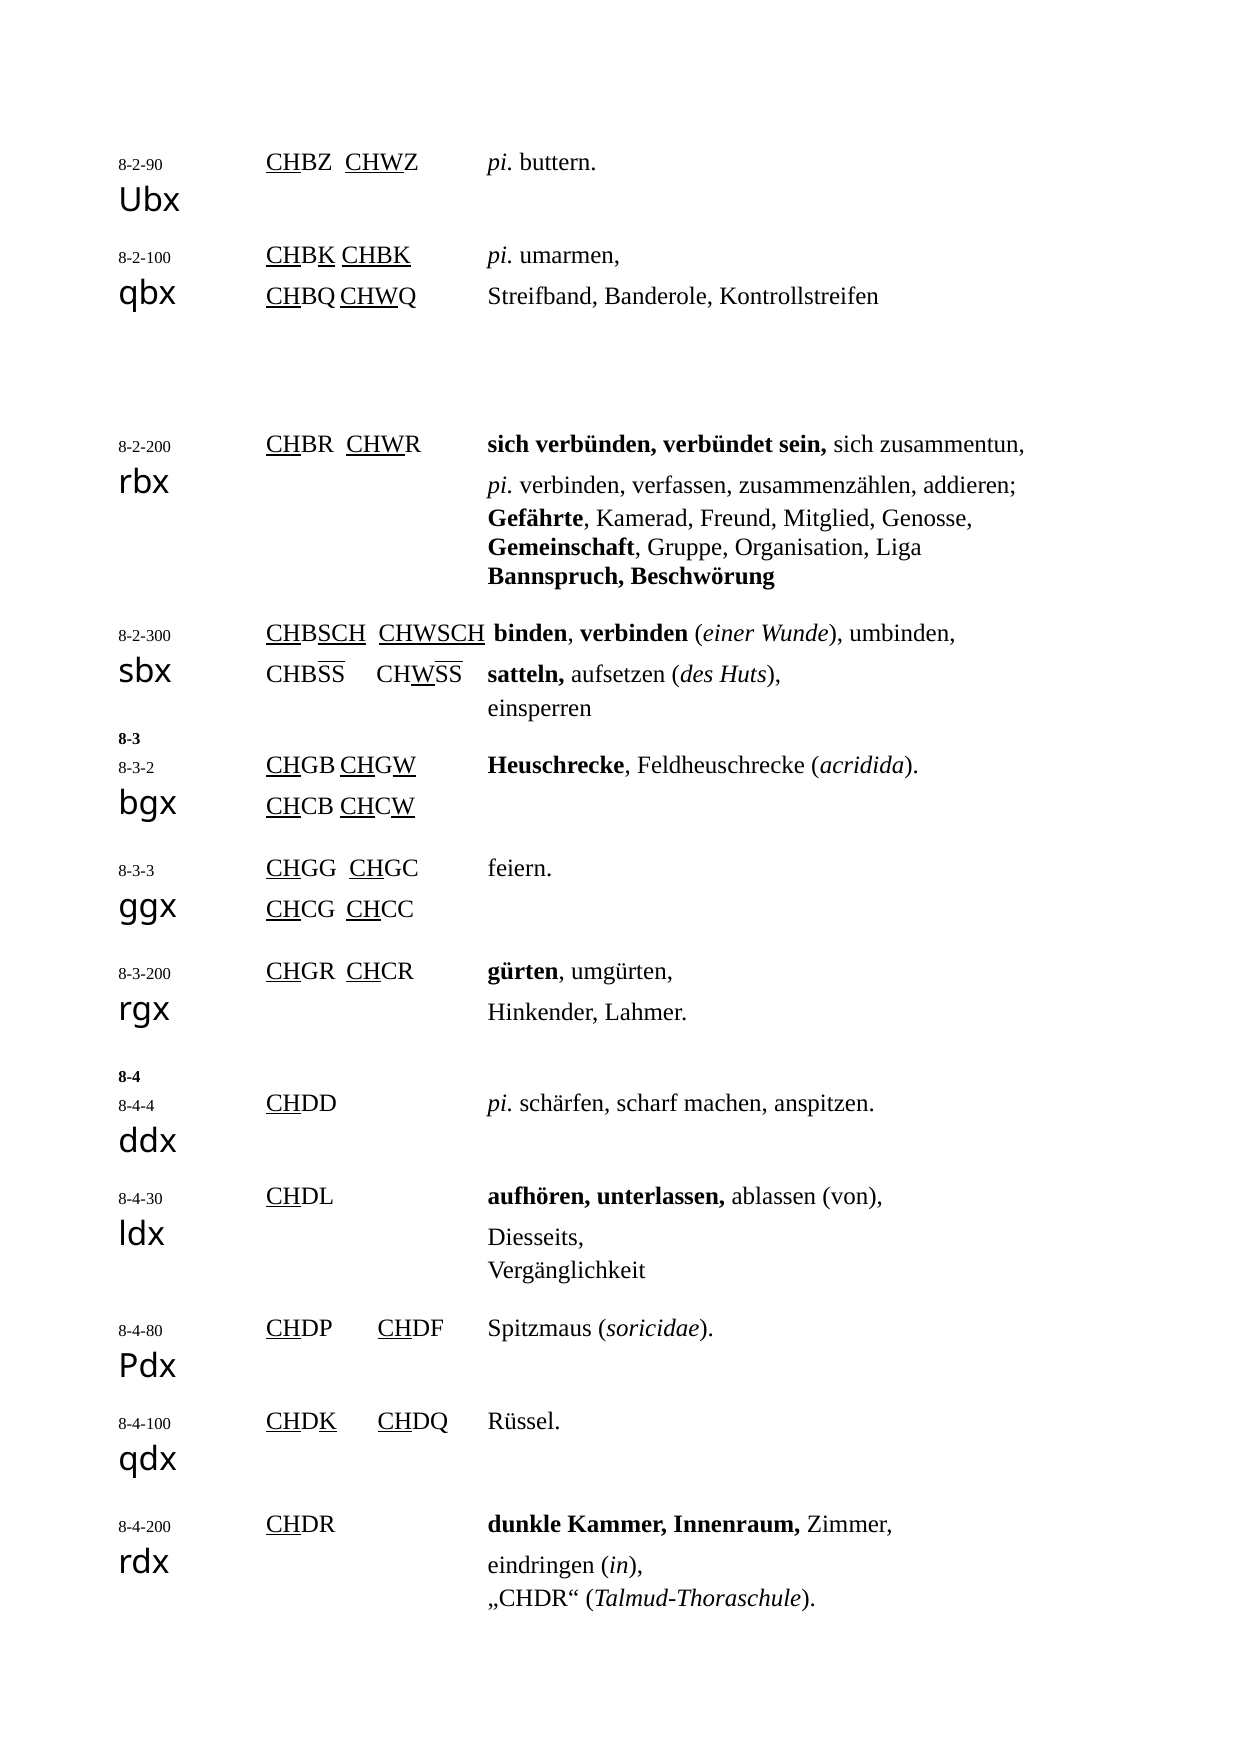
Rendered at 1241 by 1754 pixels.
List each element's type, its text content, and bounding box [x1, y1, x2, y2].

text 8-2-200 CHBR CHWR sich verbünden, verbündet sein, sich zusammentun, [118, 429, 1122, 458]
text Gemeinschaft, Gruppe, Organisation, Liga [118, 532, 1122, 561]
text sbx CHBSS CHWSS satteln, aufsetzen (des Huts), [118, 647, 1122, 693]
text rdx eindringen (in), [118, 1538, 1122, 1583]
text qbx CHBQ CHWQ Streifband, Banderole, Kontrollstreifen [118, 269, 1122, 314]
text Gefährte, Kamerad, Freund, Mitglied, Genosse, [118, 503, 1122, 532]
text 8-4-30 CHDL aufhören, unterlassen, ablassen (von), [118, 1181, 1122, 1210]
text bgx CHCB CHCW [118, 779, 1122, 824]
text 8-4 [118, 1059, 1122, 1088]
text 8-4-80 CHDP * CHDF Spitzmaus (soricidae). [118, 1313, 1122, 1341]
text Vergänglichkeit [118, 1255, 1122, 1284]
text Bannspruch, Beschwörung [118, 561, 1122, 590]
text 8-2-100 CHBK CHBK pi. umarmen, [118, 240, 1122, 269]
text ggx CHCG CHCC [118, 882, 1122, 927]
text 8-2-90 CHBZ CHWZ pi. buttern. [118, 147, 1122, 176]
text rbx pi. verbinden, verfassen, zusammenzählen, addieren; [118, 458, 1122, 503]
text einsperren 8-3 [118, 693, 1122, 750]
text rgx Hinkender, Lahmer. [118, 985, 1122, 1059]
text ldx Diesseits, [118, 1210, 1122, 1255]
text ddx [118, 1116, 1122, 1162]
text 8-2-300 CHBSCH CHWSCH binden, verbinden (einer Wunde), umbinden, [118, 618, 1122, 647]
text 8-4-100 CHDK CHDQ Rüssel. qdx [118, 1406, 1122, 1480]
text 8-3-3 CHGG*CHGC feiern. [118, 853, 1122, 882]
text 8-4-4 CHDD pi. schärfen, scharf machen, anspitzen. [118, 1088, 1122, 1116]
text „CHDR“ (Talmud-Thoraschule). [118, 1583, 1122, 1612]
text 8-3-200 CHGR CHCR gürten, umgürten, [118, 956, 1122, 985]
text Ubx [118, 176, 1122, 221]
text Pdx [118, 1341, 1122, 1387]
text 8-4-200 CHDR dunkle Kammer, Innenraum, Zimmer, [118, 1509, 1122, 1538]
text 8-3-2 CHGB CHGW Heuschrecke, Feldheuschrecke (acridida). [118, 750, 1122, 779]
